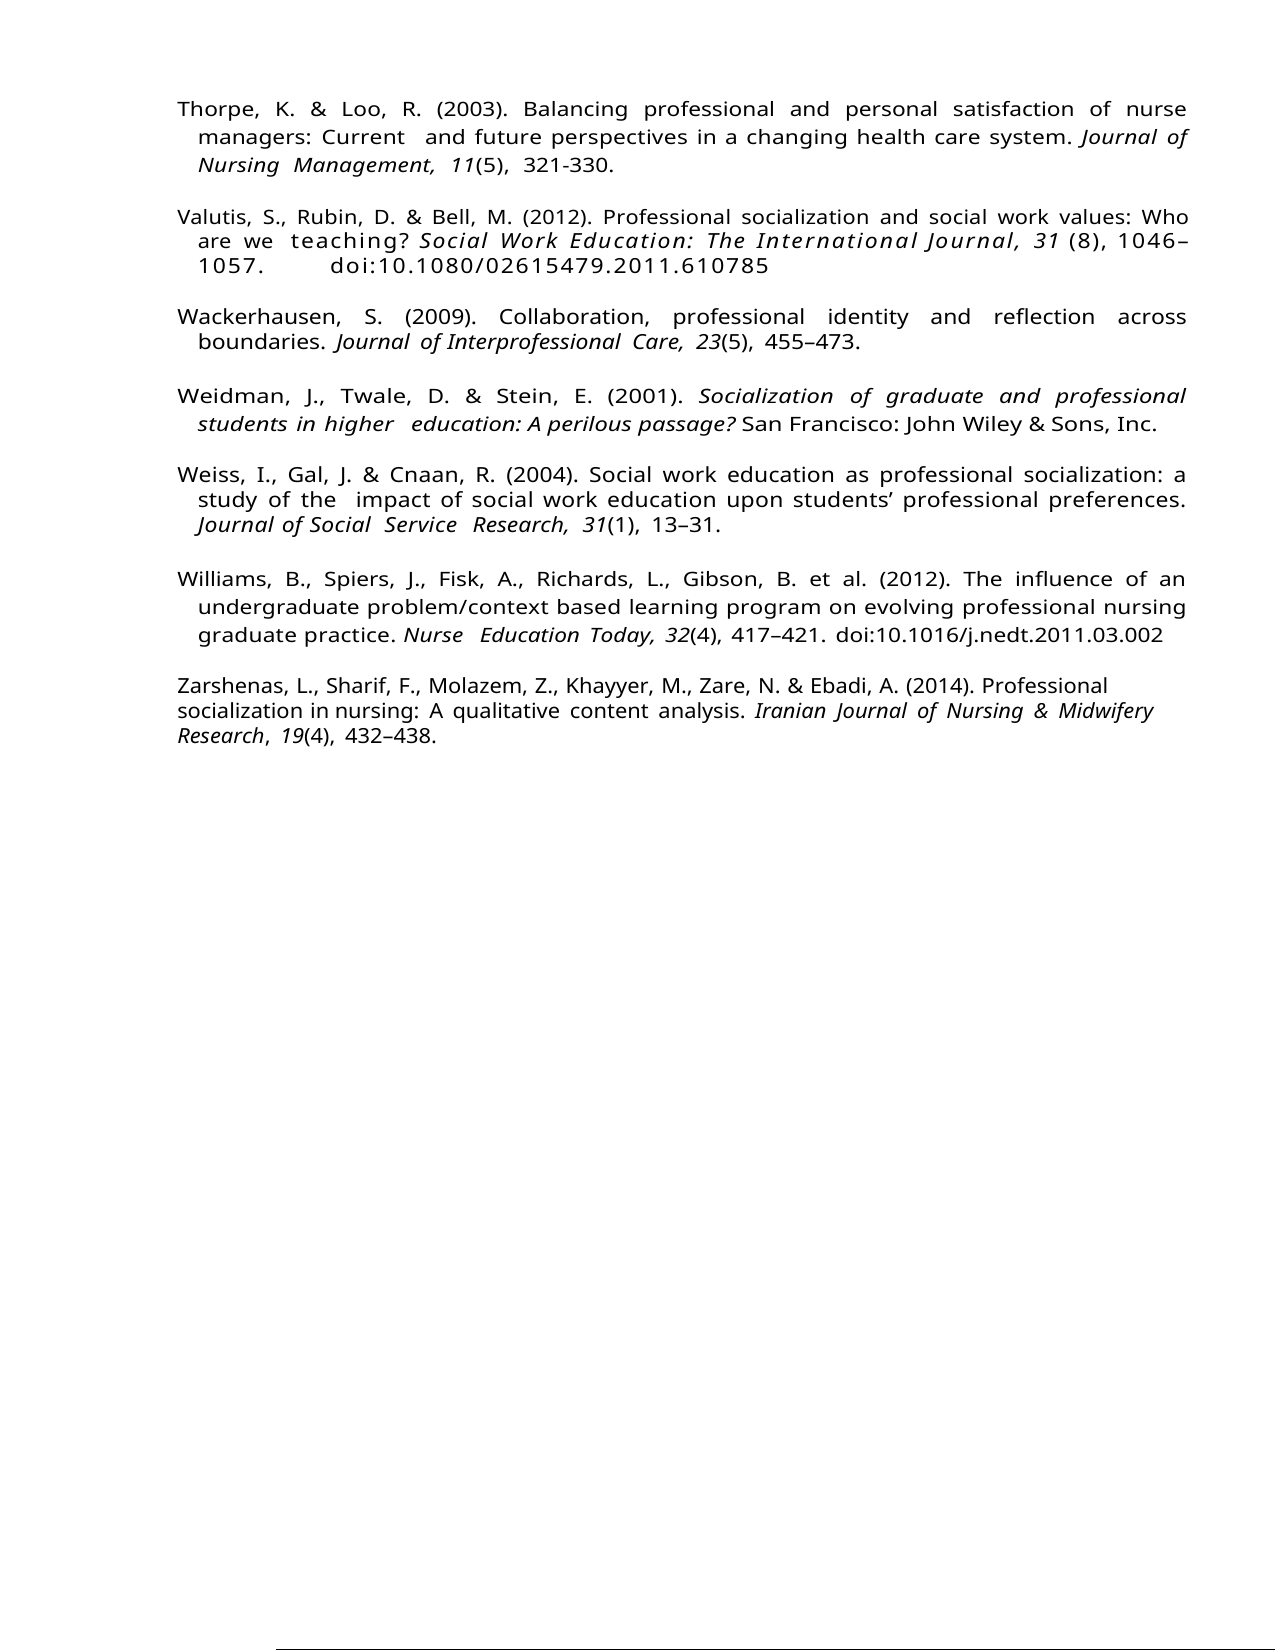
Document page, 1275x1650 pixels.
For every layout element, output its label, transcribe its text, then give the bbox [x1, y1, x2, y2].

text Weidman, J., Twale, D. & Stein, E. (2001). Socialization of graduate and professional students in higher education: A perilous passage? San Francisco: John Wiley & Sons, Inc. [177, 382, 1187, 437]
text Valutis, S., Rubin, D. & Bell, M. (2012). Professional socialization and social work values: Who are we teaching? Social Work Education: The International Journal, 31 (8), 1046–1057. doi:10.1080/02615479.2011.610785 [177, 204, 1189, 279]
text Williams, B., Spiers, J., Fisk, A., Richards, L., Gibson, B. et al. (2012). The inﬂuence of an undergraduate problem/context based learning program on evolving professional nursing graduate practice. Nurse Education Today, 32(4), 417–421. doi:10.1016/j.nedt.2011.03.002 [177, 565, 1187, 648]
text Wackerhausen, S. (2009). Collaboration, professional identity and reﬂection across boundaries. Journal of Interprofessional Care, 23(5), 455–473. [177, 305, 1187, 354]
text Thorpe, K. & Loo, R. (2003). Balancing professional and personal satisfaction of nurse managers: Current and future perspectives in a changing health care system. Journal of Nursing Management, 11(5), 321-330. [177, 95, 1187, 178]
subtitle Weiss, I., Gal, J. & Cnaan, R. (2004). Social work education as professional socialization: a study of the impact of social work education upon students’ professional preferences. Journal of Social Service Research, 31(1), 13–31. [177, 463, 1187, 537]
text Zarshenas, L., Sharif, F., Molazem, Z., Khayyer, M., Zare, N. & Ebadi, A. (2014). Professional socialization in nursing: A qualitative content analysis. Iranian Journal of Nursing & Midwifery Research, 19(4), 432–438. [177, 674, 1188, 748]
